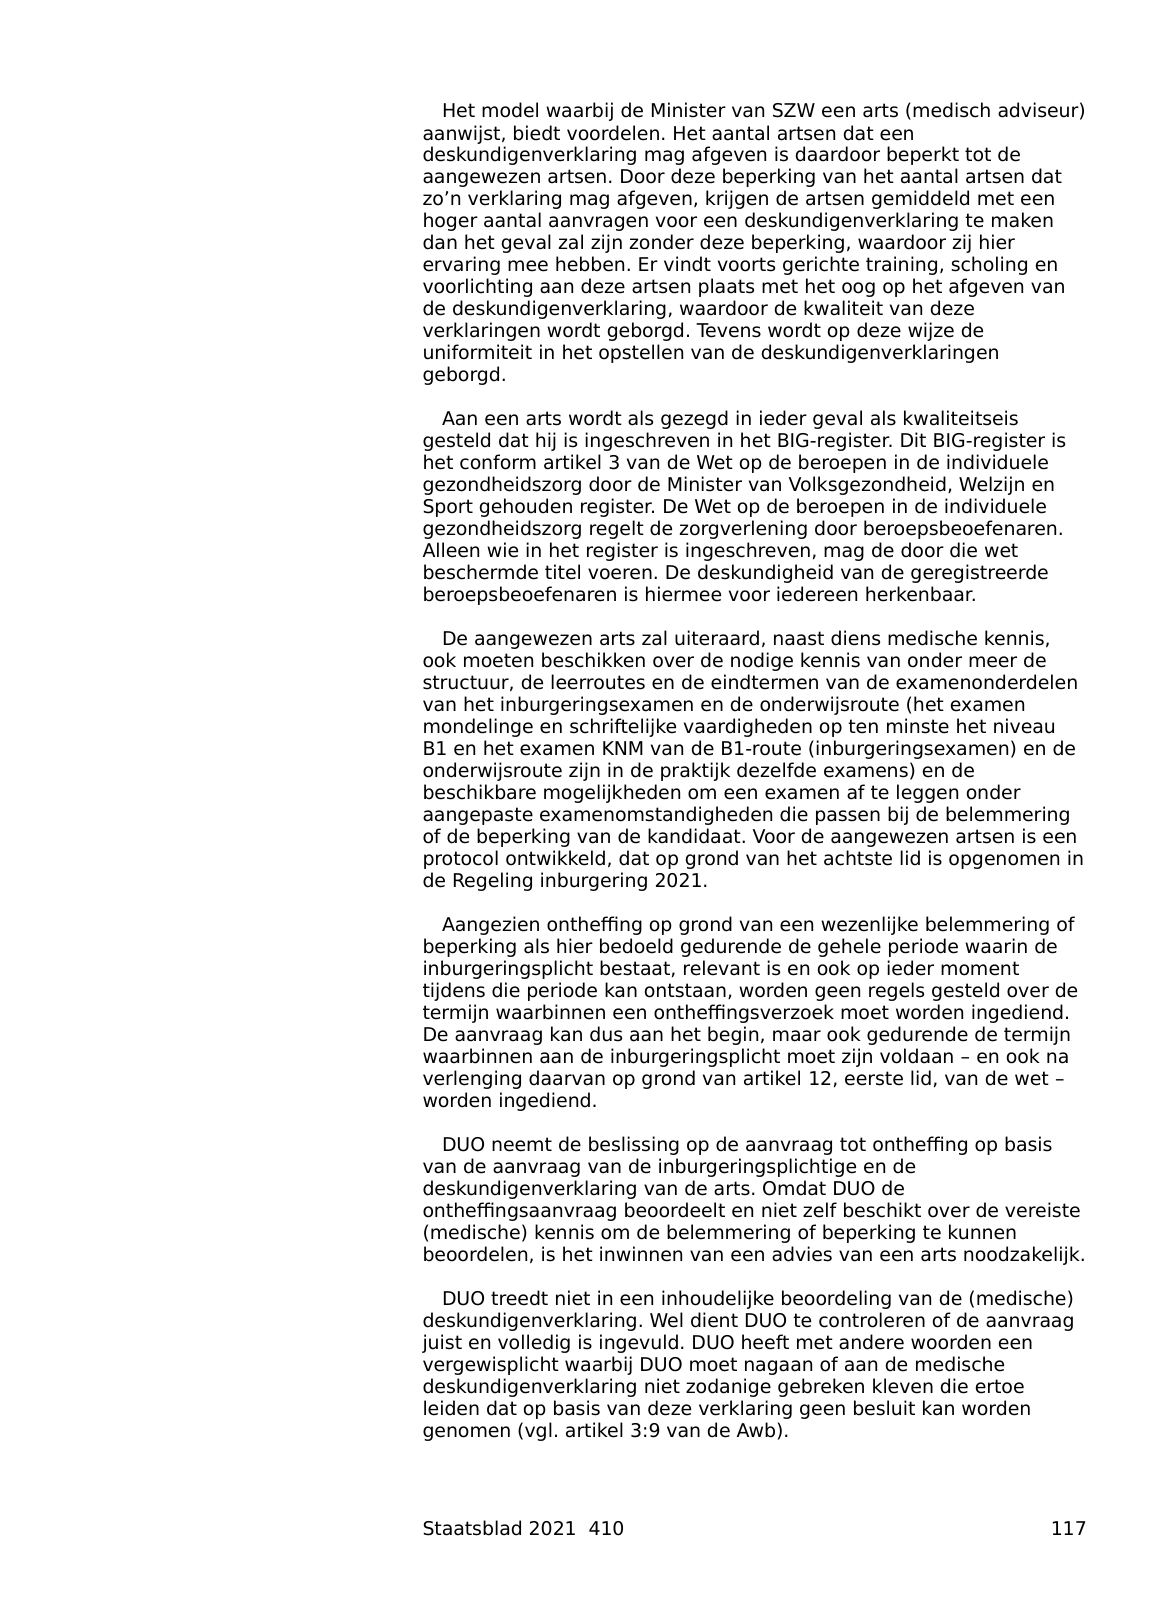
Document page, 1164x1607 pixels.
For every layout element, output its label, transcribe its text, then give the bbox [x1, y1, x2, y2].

text DUO neemt de beslissing op de aanvraag tot ontheffing op basis van de aanvraag van de inburgeringsplichtige en de deskundigenverklaring van de arts. Omdat DUO de ontheffingsaanvraag beoordeelt en niet zelf beschikt over de vereiste (medische) kennis om de belemmering of beperking te kunnen beoordelen, is het inwinnen van een advies van een arts noodzakelijk. [422, 1134, 1087, 1266]
text Aan een arts wordt als gezegd in ieder geval als kwaliteitseis gesteld dat hij is ingeschreven in het BIG-register. Dit BIG-register is het conform artikel 3 van de Wet op de beroepen in de individuele gezondheidszorg door de Minister van Volksgezondheid, Welzijn en Sport gehouden register. De Wet op de beroepen in de individuele gezondheidszorg regelt de zorgverlening door beroepsbeoefenaren. Alleen wie in het register is ingeschreven, mag de door die wet beschermde titel voeren. De deskundigheid van de geregistreerde beroepsbeoefenaren is hiermee voor iedereen herkenbaar. [422, 408, 1087, 606]
text Aangezien ontheffing op grond van een wezenlijke belemmering of beperking als hier bedoeld gedurende de gehele periode waarin de inburgeringsplicht bestaat, relevant is en ook op ieder moment tijdens die periode kan ontstaan, worden geen regels gesteld over de termijn waarbinnen een ontheffingsverzoek moet worden ingediend. De aanvraag kan dus aan het begin, maar ook gedurende de termijn waarbinnen aan de inburgeringsplicht moet zijn voldaan – en ook na verlenging daarvan op grond van artikel 12, eerste lid, van de wet – worden ingediend. [422, 914, 1087, 1112]
text De aangewezen arts zal uiteraard, naast diens medische kennis, ook moeten beschikken over de nodige kennis van onder meer de structuur, de leerroutes en de eindtermen van de examenonderdelen van het inburgeringsexamen en de onderwijsroute (het examen mondelinge en schriftelijke vaardigheden op ten minste het niveau B1 en het examen KNM van de B1-route (inburgeringsexamen) en de onderwijsroute zijn in de praktijk dezelfde examens) en de beschikbare mogelijkheden om een examen af te leggen onder aangepaste examenomstandigheden die passen bij de belemmering of de beperking van de kandidaat. Voor de aangewezen artsen is een protocol ontwikkeld, dat op grond van het achtste lid is opgenomen in de Regeling inburgering 2021. [422, 628, 1087, 892]
text DUO treedt niet in een inhoudelijke beoordeling van de (medische) deskundigenverklaring. Wel dient DUO te controleren of de aanvraag juist en volledig is ingevuld. DUO heeft met andere woorden een vergewisplicht waarbij DUO moet nagaan of aan de medische deskundigenverklaring niet zodanige gebreken kleven die ertoe leiden dat op basis van deze verklaring geen besluit kan worden genomen (vgl. artikel 3:9 van de Awb). [422, 1288, 1087, 1442]
text Het model waarbij de Minister van SZW een arts (medisch adviseur) aanwijst, biedt voordelen. Het aantal artsen dat een deskundigenverklaring mag afgeven is daardoor beperkt tot de aangewezen artsen. Door deze beperking van het aantal artsen dat zo’n verklaring mag afgeven, krijgen de artsen gemiddeld met een hoger aantal aanvragen voor een deskundigenverklaring te maken dan het geval zal zijn zonder deze beperking, waardoor zij hier ervaring mee hebben. Er vindt voorts gerichte training, scholing en voorlichting aan deze artsen plaats met het oog op het afgeven van de deskundigenverklaring, waardoor de kwaliteit van deze verklaringen wordt geborgd. Tevens wordt op deze wijze de uniformiteit in het opstellen van de deskundigenverklaringen geborgd. [422, 100, 1087, 386]
